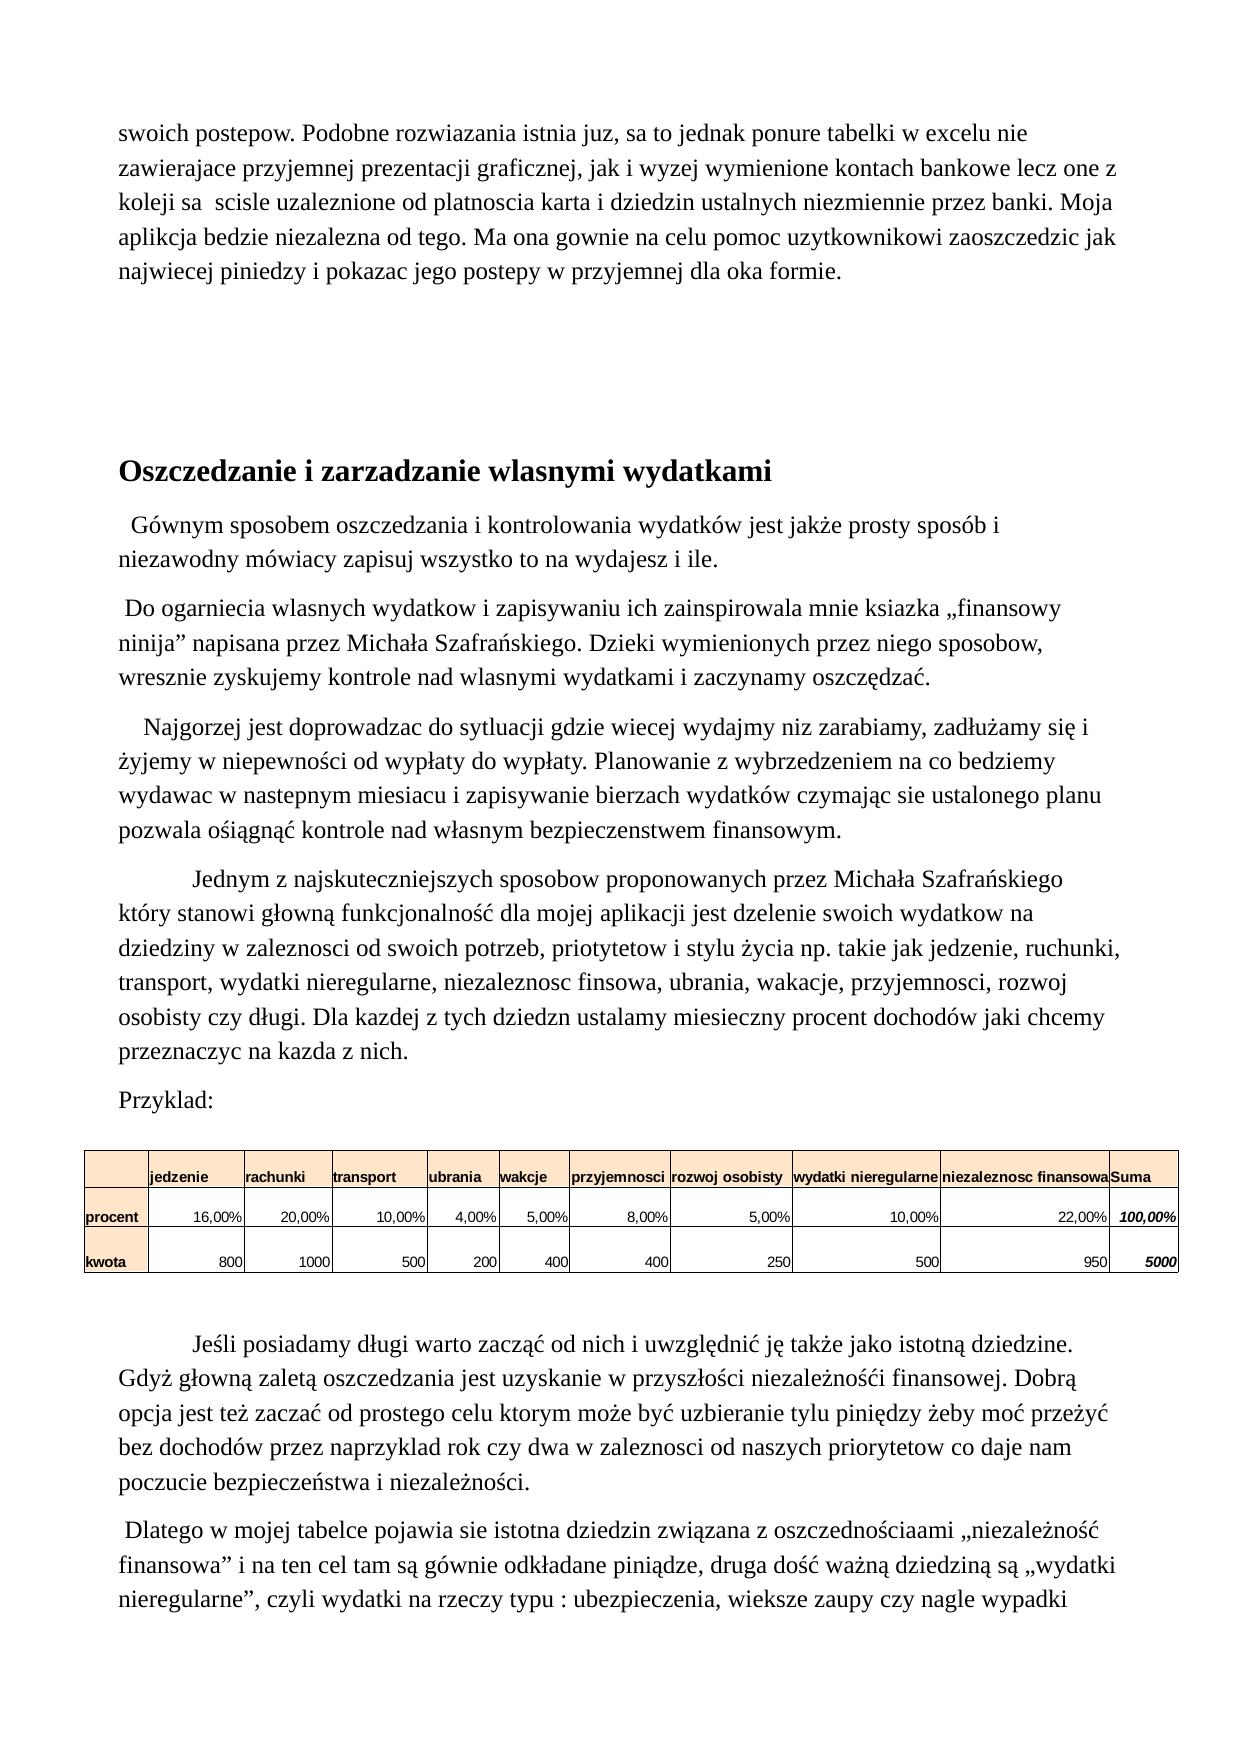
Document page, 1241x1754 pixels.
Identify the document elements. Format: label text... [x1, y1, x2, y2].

text Dlatego w mojej tabelce pojawia sie istotna dziedzin związana z oszczednościaami „niezależność finansowa” i na ten cel tam są gównie odkładane piniądze, druga dość ważną dziedziną są „wydatki nieregularne”, czyli wydatki na rzeczy typu : ubezpieczenia, wieksze zaupy czy nagle wypadki [118, 1516, 1122, 1613]
text Gównym sposobem oszczedzania i kontrolowania wydatków jest jakże prosty sposób i niezawodny mówiacy zapisuj wszystko to na wydajesz i ile. [118, 510, 1122, 573]
text Przyklad: [118, 1086, 1122, 1114]
text Jeśli posiadamy długi warto zacząć od nich i uwzględnić ję także jako istotną dziedzine. Gdyż głowną zaletą oszczedzania jest uzyskanie w przyszłości niezależnośći finansowej. Dobrą opcja jest też zaczać od prostego celu ktorym może być uzbieranie tylu piniędzy żeby moć przeżyć bez dochodów przez naprzyklad rok czy dwa w zaleznosci od naszych priorytetow co daje nam poczucie bezpieczeństwa i niezależności. [118, 1329, 1122, 1495]
text Do ogarniecia wlasnych wydatkow i zapisywaniu ich zainspirowala mnie ksiazka „finansowy ninija” napisana przez Michała Szafrańskiego. Dzieki wymienionych przez niego sposobow, wresznie zyskujemy kontrole nad wlasnymi wydatkami i zaczynamy oszczędzać. [118, 593, 1122, 691]
text Oszczedzanie i zarzadzanie wlasnymi wydatkami [118, 452, 1122, 488]
text Jednym z najskuteczniejszych sposobow proponowanych przez Michała Szafrańskiego który stanowi głowną funkcjonalność dla mojej aplikacji jest dzelenie swoich wydatkow na dziedziny w zaleznosci od swoich potrzeb, priotytetow i stylu życia np. takie jak jedzenie, ruchunki, transport, wydatki nieregularne, niezaleznosc finsowa, ubrania, wakacje, przyjemnosci, rozwoj osobisty czy długi. Dla kazdej z tych dziedzn ustalamy miesieczny procent dochodów jaki chcemy przeznaczyc na kazda z nich. [118, 864, 1122, 1065]
text Najgorzej jest doprowadzac do sytluacji gdzie wiecej wydajmy niz zarabiamy, zadłużamy się i żyjemy w niepewności od wypłaty do wypłaty. Planowanie z wybrzedzeniem na co bedziemy wydawac w nastepnym miesiacu i zapisywanie bierzach wydatków czymając sie ustalonego planu pozwala ośiągnąć kontrole nad własnym bezpieczenstwem finansowym. [118, 712, 1122, 844]
text swoich postepow. Podobne rozwiazania istnia juz, sa to jednak ponure tabelki w excelu nie zawierajace przyjemnej prezentacji graficznej, jak i wyzej wymienione kontach bankowe lecz one z koleji sa scisle uzaleznione od platnoscia karta i dziedzin ustalnych niezmiennie przez banki. Moja aplikcja bedzie niezalezna od tego. Ma ona gownie na celu pomoc uzytkownikowi zaoszczedzic jak najwiecej piniedzy i pokazac jego postepy w przyjemnej dla oka formie. [118, 118, 1122, 285]
